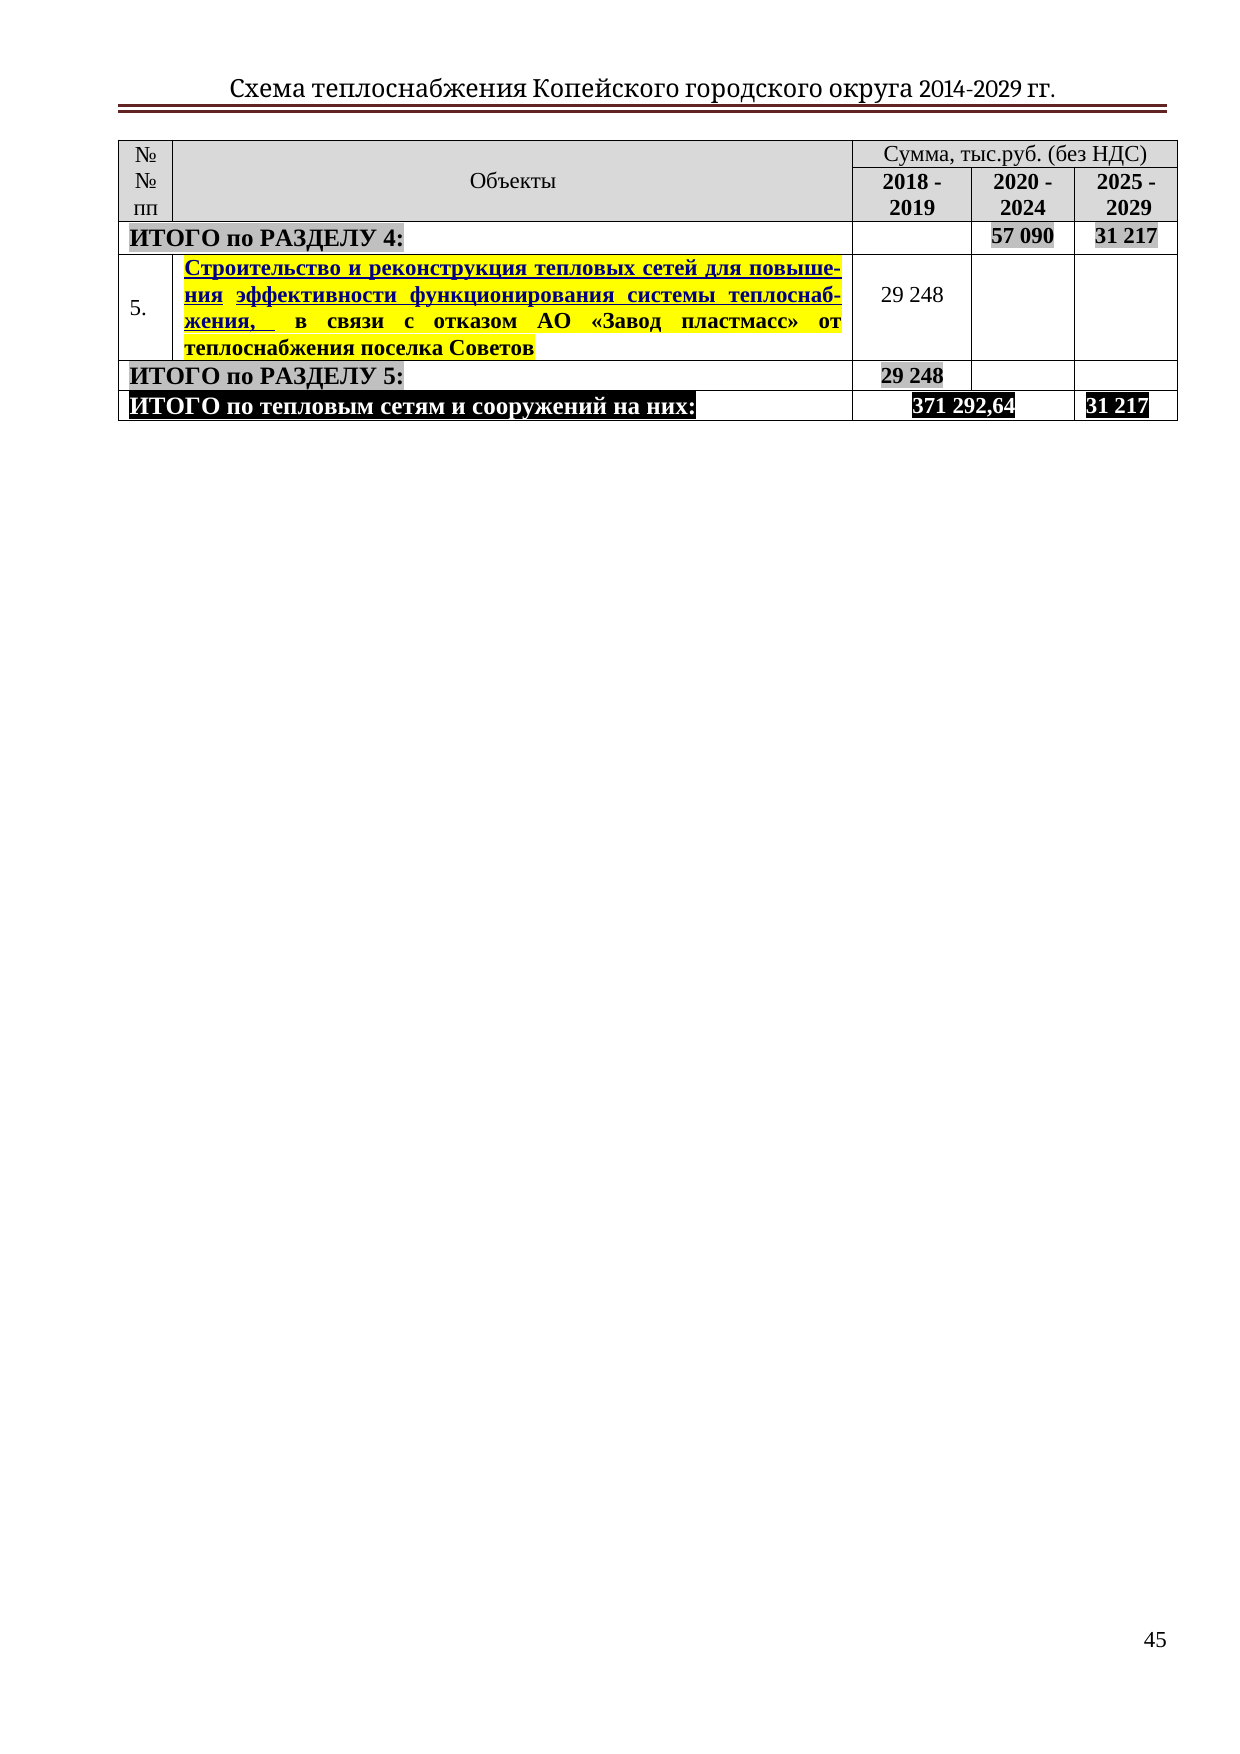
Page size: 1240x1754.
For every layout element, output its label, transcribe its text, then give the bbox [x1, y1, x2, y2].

table_cell ИТОГО по тепловым сетям и сооружений на них: [119, 391, 852, 419]
table_cell 29 248 [853, 255, 971, 360]
table_cell 2018 - 2019 [853, 168, 971, 221]
table_header №№ пп [119, 141, 172, 221]
table_cell 31 217 [1075, 391, 1177, 419]
table_cell [972, 361, 1074, 390]
table_cell 2025 - 2029 [1075, 168, 1177, 221]
table_cell [1075, 255, 1177, 360]
table_cell [853, 222, 971, 253]
table_cell [1075, 361, 1177, 390]
table_cell 5. [119, 255, 172, 360]
table_header Объекты [173, 141, 852, 221]
table_cell Строительство и реконструкция тепловых сетей для повыше-ния эффективности функционирования системы теплоснаб-жения, в связи с отказом АО «Завод пластмасс» от теплоснабжения поселка Советов [173, 255, 852, 360]
table_cell 57 090 [972, 222, 1074, 253]
table_cell [972, 255, 1074, 360]
table_cell 31 217 [1075, 222, 1177, 253]
table_cell ИТОГО по РАЗДЕЛУ 4: [119, 222, 852, 253]
table_cell ИТОГО по РАЗДЕЛУ 5: [119, 361, 852, 390]
table_cell 29 248 [853, 361, 971, 390]
table_header Сумма, тыс.руб. (без НДС) [853, 141, 1177, 167]
table_cell 2020 - 2024 [972, 168, 1074, 221]
table_cell 371 292,64 [853, 391, 1074, 419]
